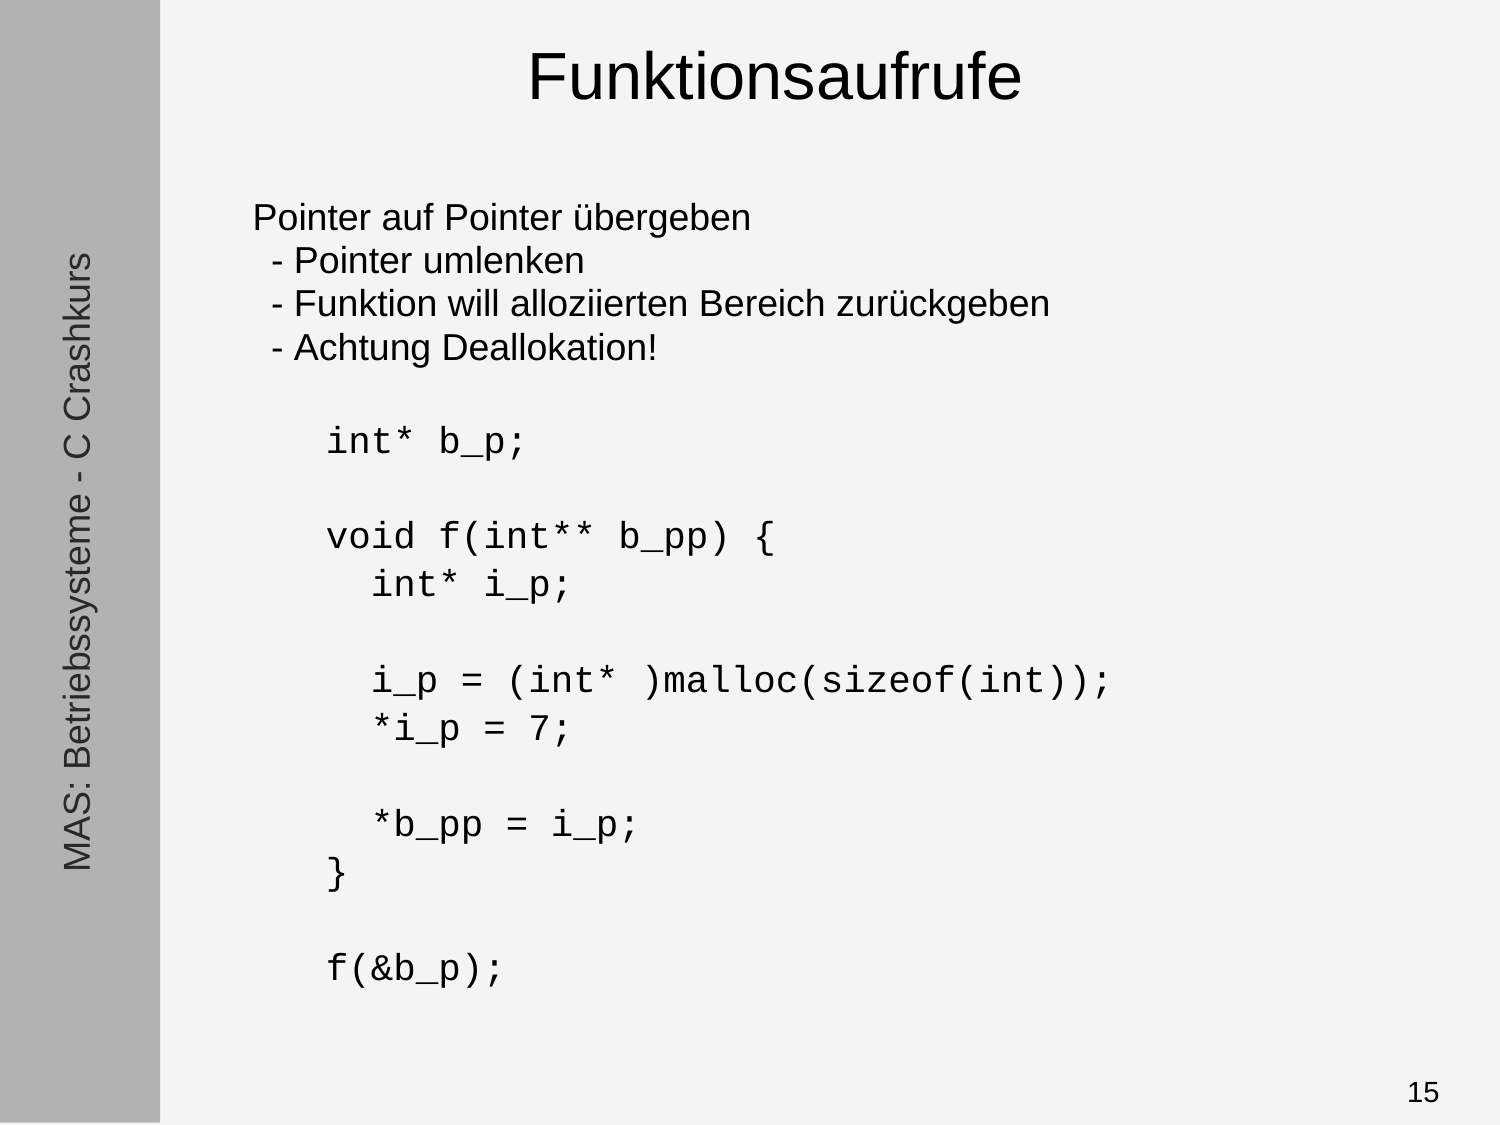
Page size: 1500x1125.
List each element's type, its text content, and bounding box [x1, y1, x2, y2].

text_box MAS: Betriebssysteme - C Crashkurs [46, 1, 125, 1124]
text_box [0, 0, 160, 1122]
text_box [212, 162, 1460, 325]
text_box [1407, 1074, 1460, 1112]
text_box Funktionsaufrufe [512, 27, 1040, 122]
text_box Pointer auf Pointer übergeben - Pointer umlenken - Funktion will alloziierten Bereich zurückgeben - Achtung Deallokation! int* b_p; void f(int** b_pp) { int* i_p; i_p = (int* )malloc(sizeof(int)); *i_p = 7; *b_pp = i_p; } f(&b_p); [237, 187, 1447, 1018]
